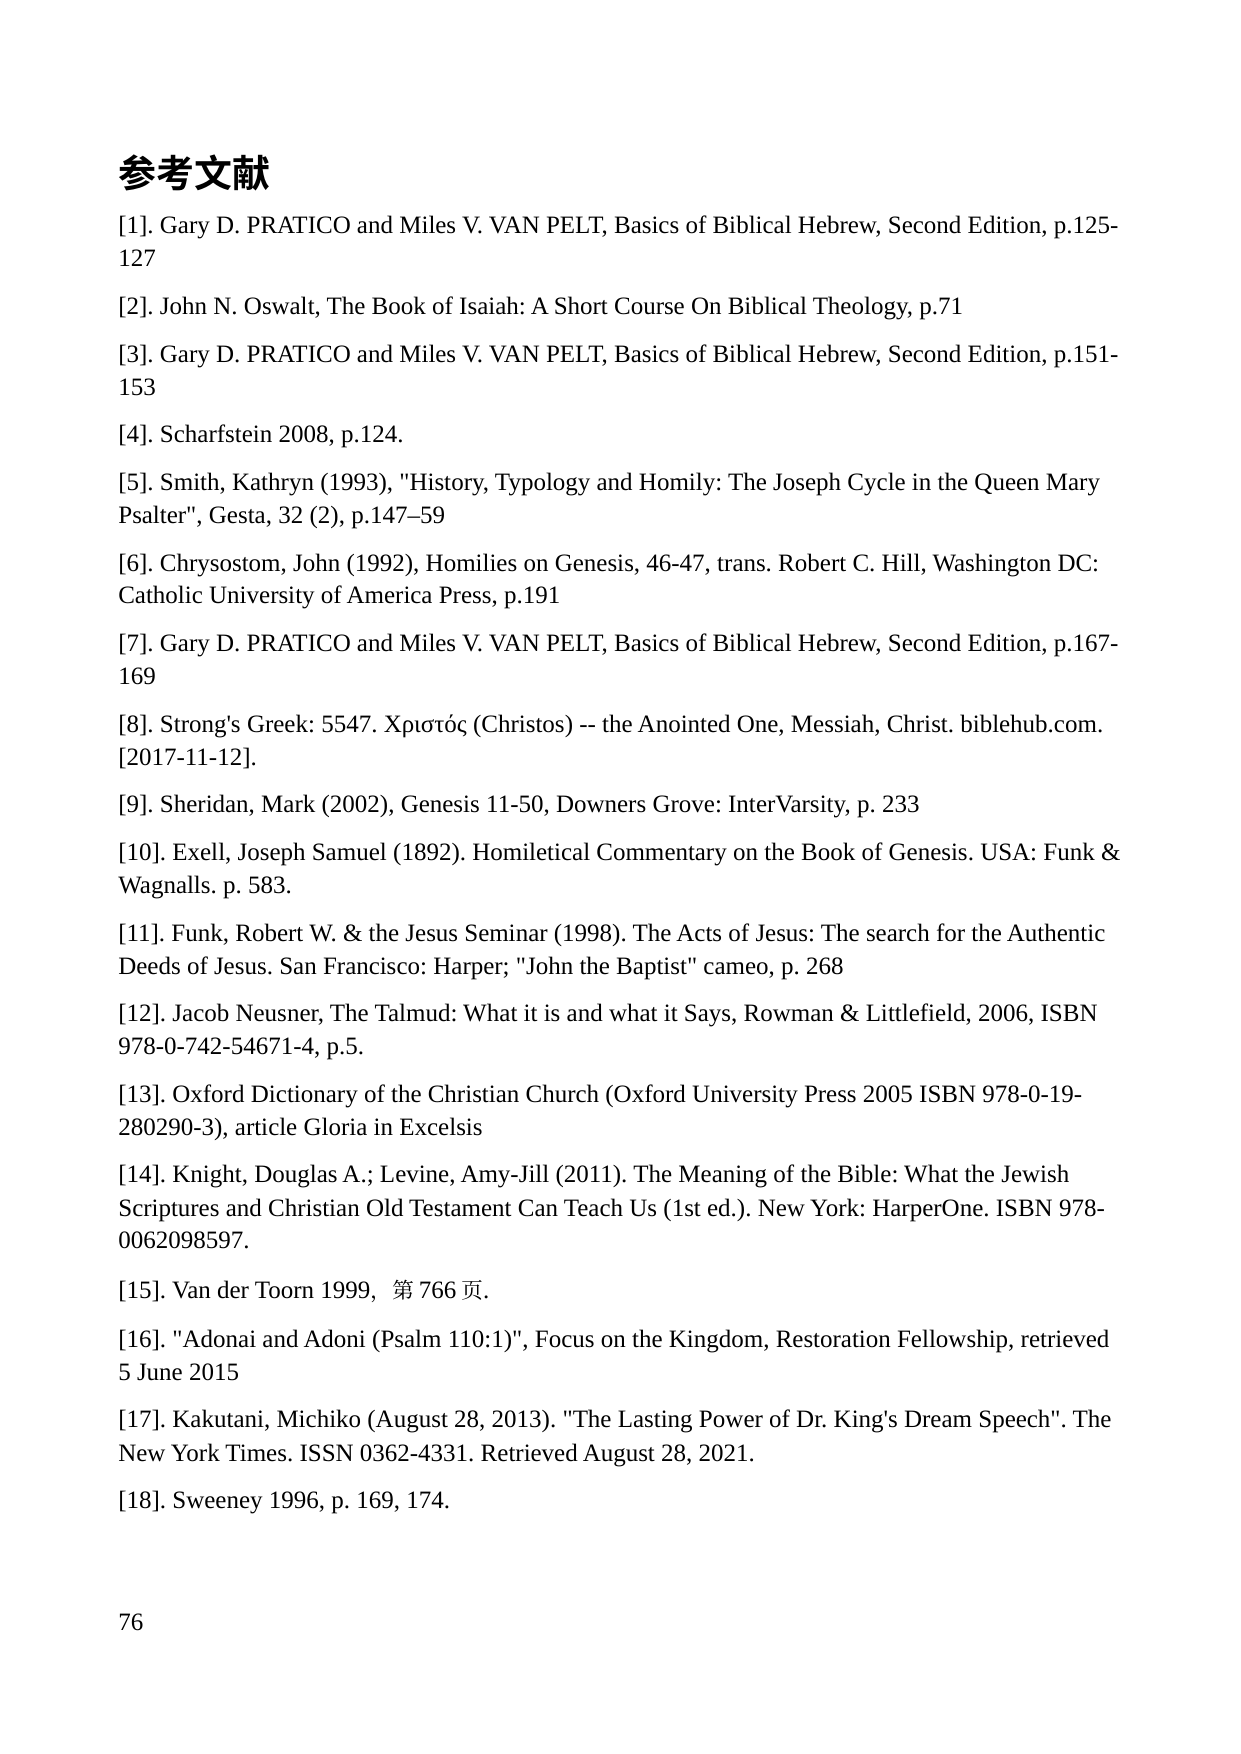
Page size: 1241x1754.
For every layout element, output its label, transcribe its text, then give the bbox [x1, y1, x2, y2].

text [2]. John N. Oswalt, The Book of Isaiah: A Short Course On Biblical Theology, p.71 [118, 291, 1122, 320]
text [18]. Sweeney 1996, p. 169, 174. [118, 1485, 1122, 1514]
text [9]. Sheridan, Mark (2002), Genesis 11-50, Downers Grove: InterVarsity, p. 233 [118, 789, 1122, 818]
text [14]. Knight, Douglas A.; Levine, Amy-Jill (2011). The Meaning of the Bible: What the Jewish Scriptures and Christian Old Testament Can Teach Us (1st ed.). New York: HarperOne. ISBN 978-0062098597. [118, 1159, 1122, 1254]
text [4]. Scharfstein 2008, p.124. [118, 419, 1122, 448]
text [3]. Gary D. PRATICO and Miles V. VAN PELT, Basics of Biblical Hebrew, Second Edition, p.151-153 [118, 339, 1122, 401]
text [15]. Van der Toorn 1999，第766页. [118, 1273, 1122, 1305]
text [5]. Smith, Kathryn (1993), "History, Typology and Homily: The Joseph Cycle in the Queen Mary Psalter", Gesta, 32 (2), p.147–59 [118, 467, 1122, 529]
text [11]. Funk, Robert W. & the Jesus Seminar (1998). The Acts of Jesus: The search for the Authentic Deeds of Jesus. San Francisco: Harper; "John the Baptist" cameo, p. 268 [118, 918, 1122, 979]
text [16]. "Adonai and Adoni (Psalm 110:1)", Focus on the Kingdom, Restoration Fellowship, retrieved 5 June 2015 [118, 1324, 1122, 1386]
text [8]. Strong's Greek: 5547. Χριστός (Christos) -- the Anointed One, Messiah, Christ. biblehub.com. [2017-11-12]. [118, 709, 1122, 771]
text [1]. Gary D. PRATICO and Miles V. VAN PELT, Basics of Biblical Hebrew, Second Edition, p.125-127 [118, 211, 1122, 272]
text [6]. Chrysostom, John (1992), Homilies on Genesis, 46-47, trans. Robert C. Hill, Washington DC: Catholic University of America Press, p.191 [118, 548, 1122, 609]
text [12]. Jacob Neusner, The Talmud: What it is and what it Says, Rowman & Littlefield, 2006, ISBN 978-0-742-54671-4, p.5. [118, 998, 1122, 1060]
text [17]. Kakutani, Michiko (August 28, 2013). "The Lasting Power of Dr. King's Dream Speech". The New York Times. ISSN 0362-4331. Retrieved August 28, 2021. [118, 1404, 1122, 1466]
subtitle 参考文献 [118, 143, 1122, 198]
text [13]. Oxford Dictionary of the Christian Church (Oxford University Press 2005 ISBN 978-0-19-280290-3), article Gloria in Excelsis [118, 1079, 1122, 1141]
text [7]. Gary D. PRATICO and Miles V. VAN PELT, Basics of Biblical Hebrew, Second Edition, p.167-169 [118, 628, 1122, 690]
text [10]. Exell, Joseph Samuel (1892). Homiletical Commentary on the Book of Genesis. USA: Funk & Wagnalls. p. 583. [118, 837, 1122, 899]
